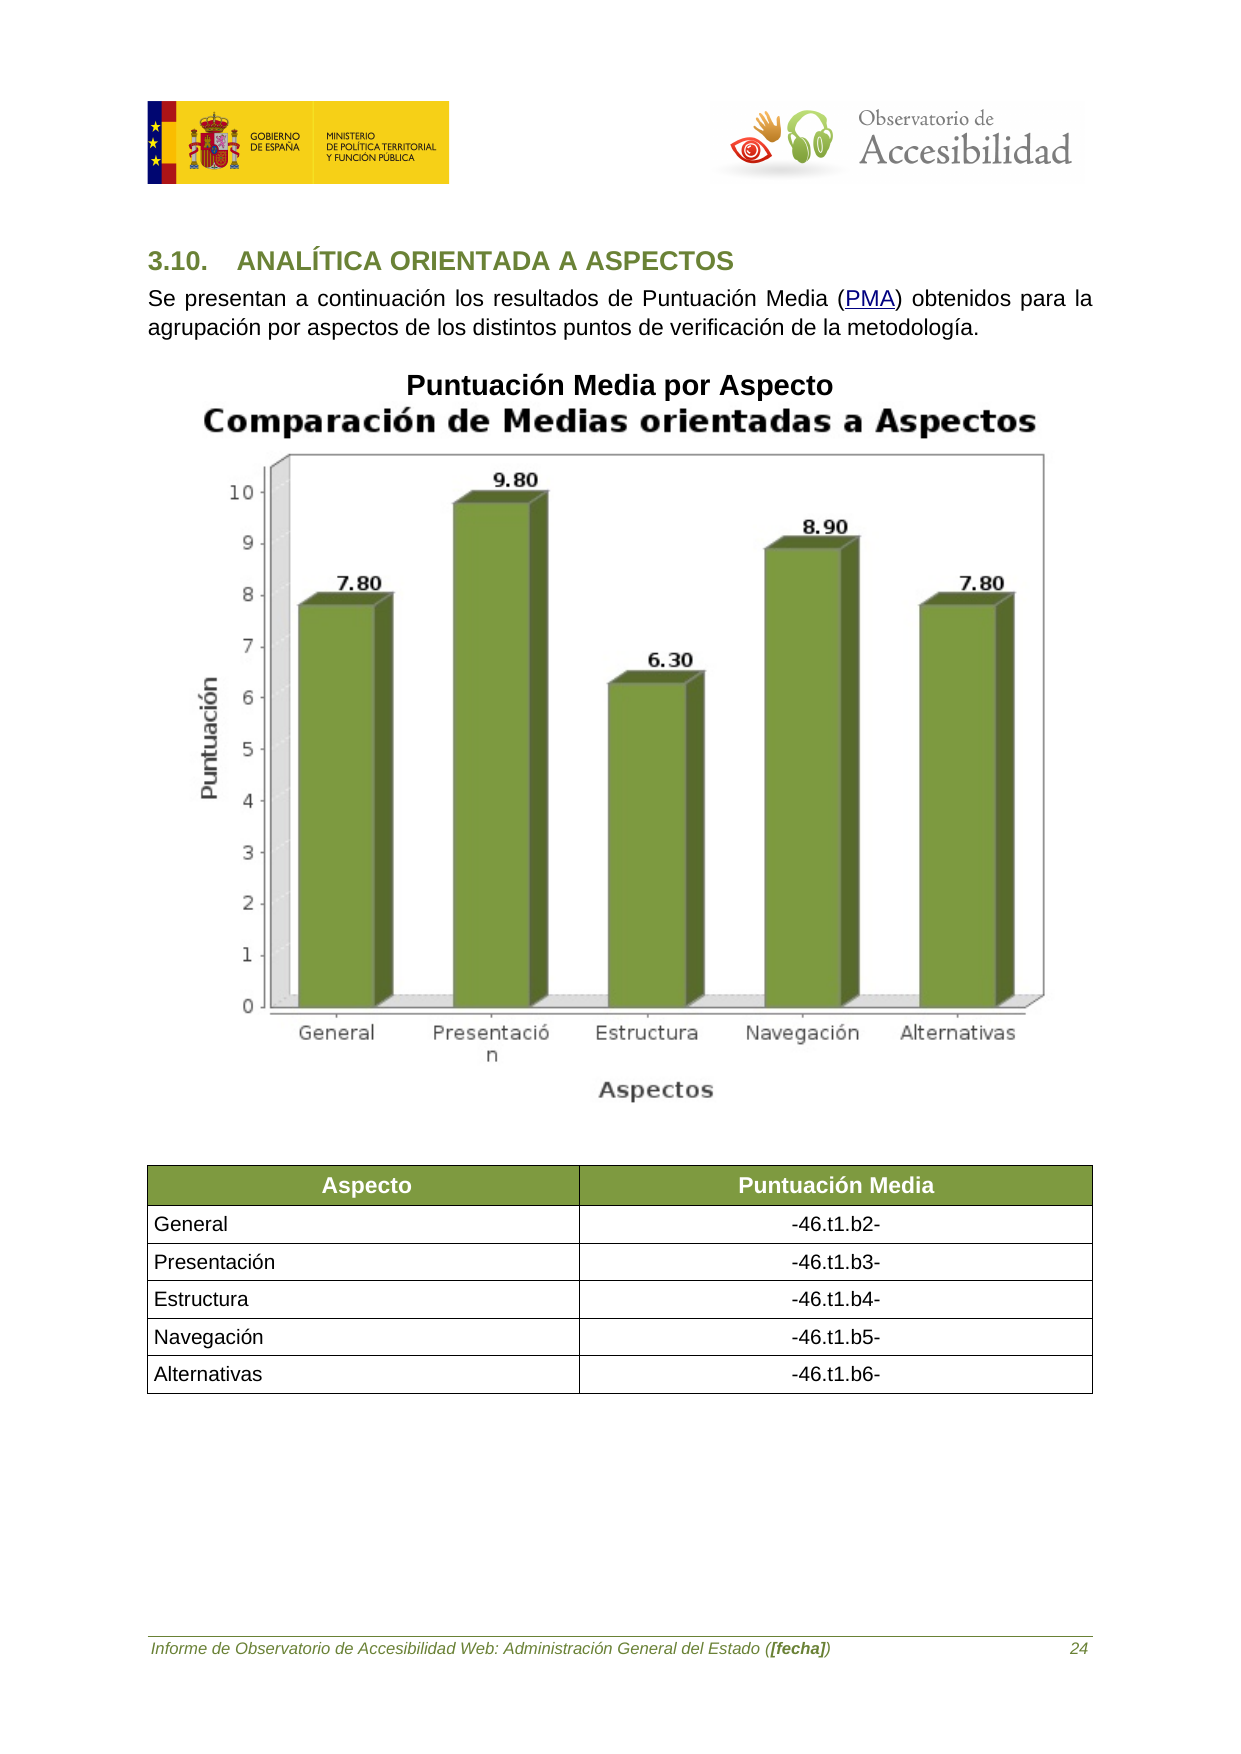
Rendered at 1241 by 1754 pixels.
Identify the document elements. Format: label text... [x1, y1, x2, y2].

text Puntuación Media por Aspecto [148, 368, 1092, 402]
picture [178, 401, 1062, 1112]
table_cell -46.t1.b4- [580, 1281, 1092, 1317]
table_cell -46.t1.b6- [580, 1356, 1092, 1392]
table_cell -46.t1.b5- [580, 1319, 1092, 1355]
picture [710, 101, 1086, 184]
table_header Puntuación Media [580, 1166, 1092, 1205]
table_cell Alternativas [148, 1356, 579, 1392]
table_cell Navegación [148, 1319, 579, 1355]
text Se presentan a continuación los resultados de Puntuación Media (PMA) obtenidos para la agrupación por aspectos de los distintos puntos de verificación de la metodología. [148, 285, 1092, 341]
table_header Aspecto [148, 1166, 579, 1205]
table_cell -46.t1.b3- [580, 1244, 1092, 1280]
subtitle Analítica orientada a aspectos [148, 245, 1092, 276]
table_cell Presentación [148, 1244, 579, 1280]
table_cell -46.t1.b2- [580, 1206, 1092, 1242]
table_cell Estructura [148, 1281, 579, 1317]
table_cell General [148, 1206, 579, 1242]
picture [147, 101, 450, 184]
